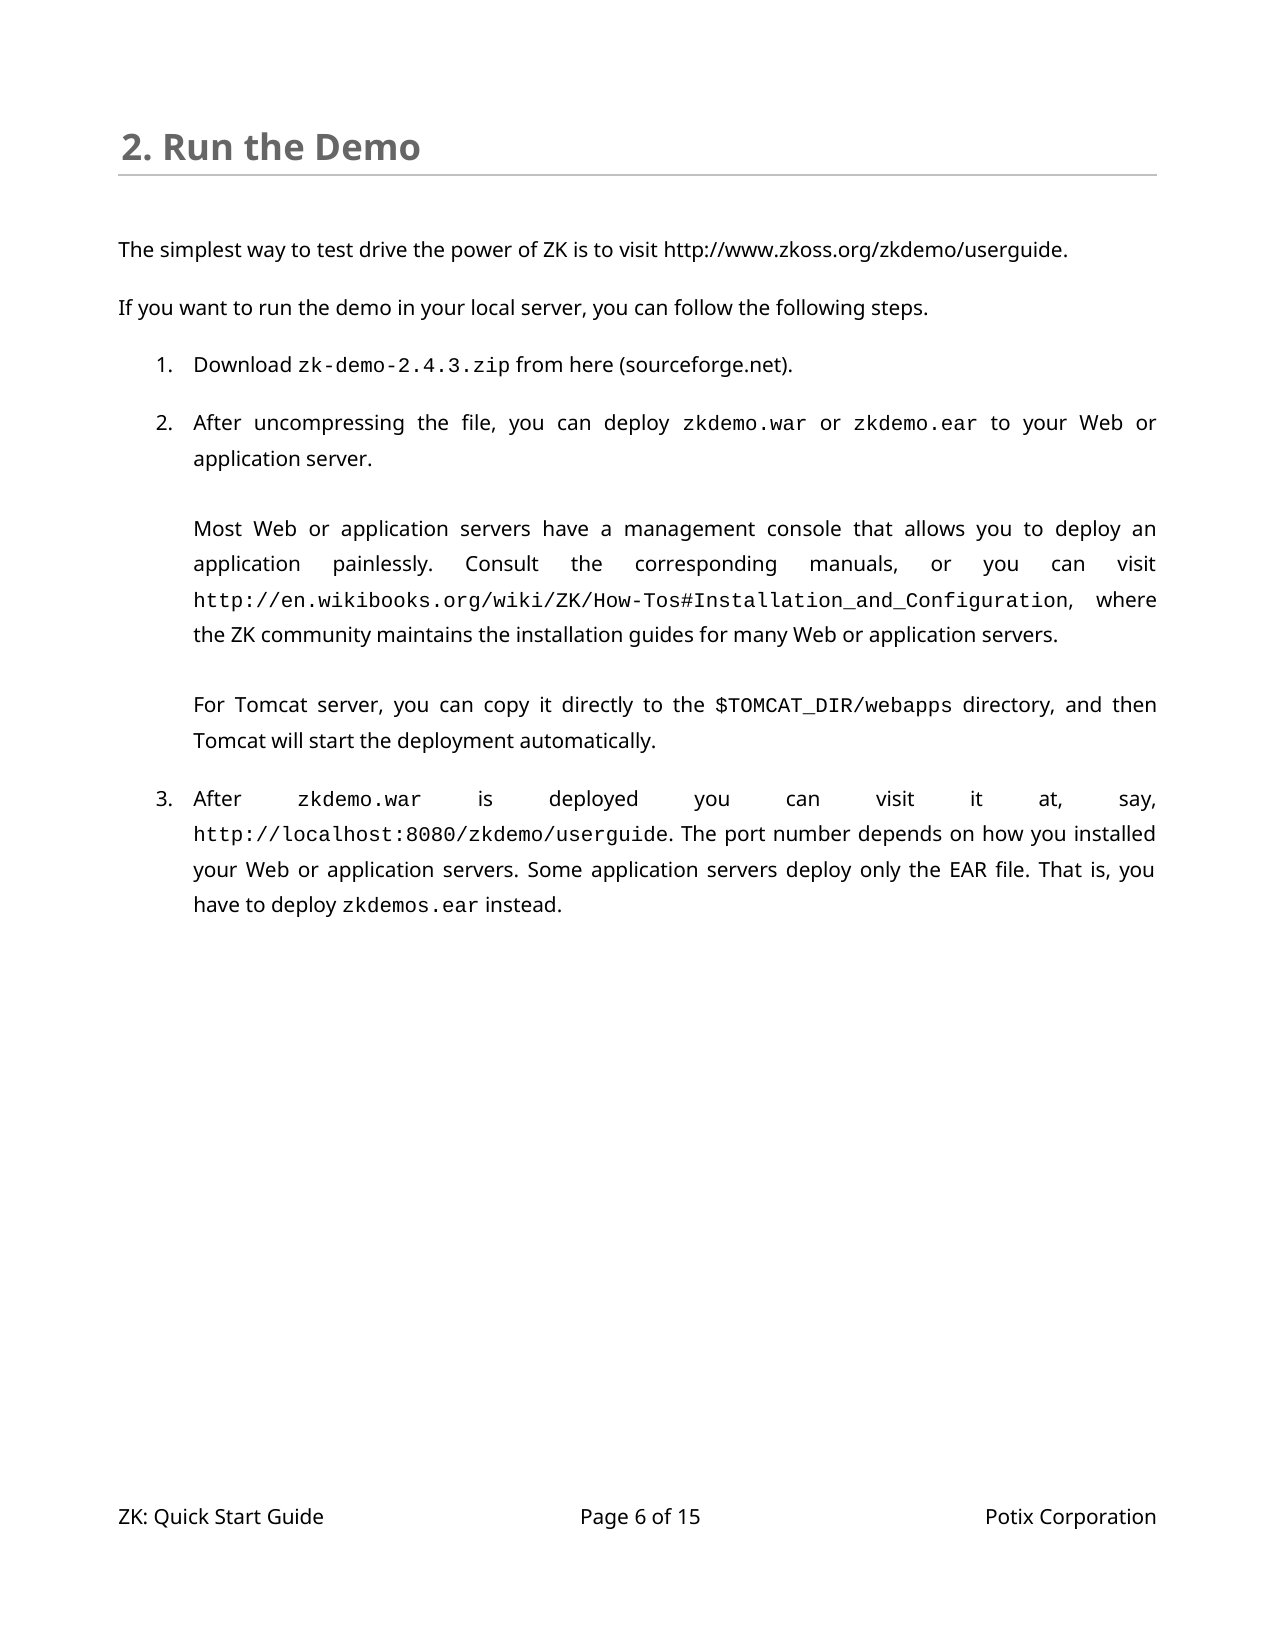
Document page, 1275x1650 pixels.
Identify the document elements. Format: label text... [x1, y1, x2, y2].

text If you want to run the demo in your local server, you can follow the following steps. [118, 293, 1157, 321]
list After uncompressing the file, you can deploy zkdemo.war or zkdemo.ear to your Web or application server. Most Web or application servers have a management console that allows you to deploy an application painlessly. Consult the corresponding manuals, or you can visit http://en.wikibooks.org/wiki/ZK/How-Tos#Installation_and_Configuration, where the ZK community maintains the installation guides for many Web or application servers. For Tomcat server, you can copy it directly to the $TOMCAT_DIR/webapps directory, and then Tomcat will start the deployment automatically. [156, 408, 1157, 754]
list After zkdemo.war is deployed you can visit it at, say, http://localhost:8080/zkdemo/userguide. The port number depends on how you installed your Web or application servers. Some application servers deploy only the EAR file. That is, you have to deploy zkdemos.ear instead. [156, 784, 1157, 919]
text The simplest way to test drive the power of ZK is to visit http://www.zkoss.org/zkdemo/userguide. [118, 235, 1157, 263]
list Download zk-demo-2.4.3.zip from here (sourceforge.net). [156, 350, 1157, 379]
subtitle 2. Run the Demo [118, 118, 1157, 174]
